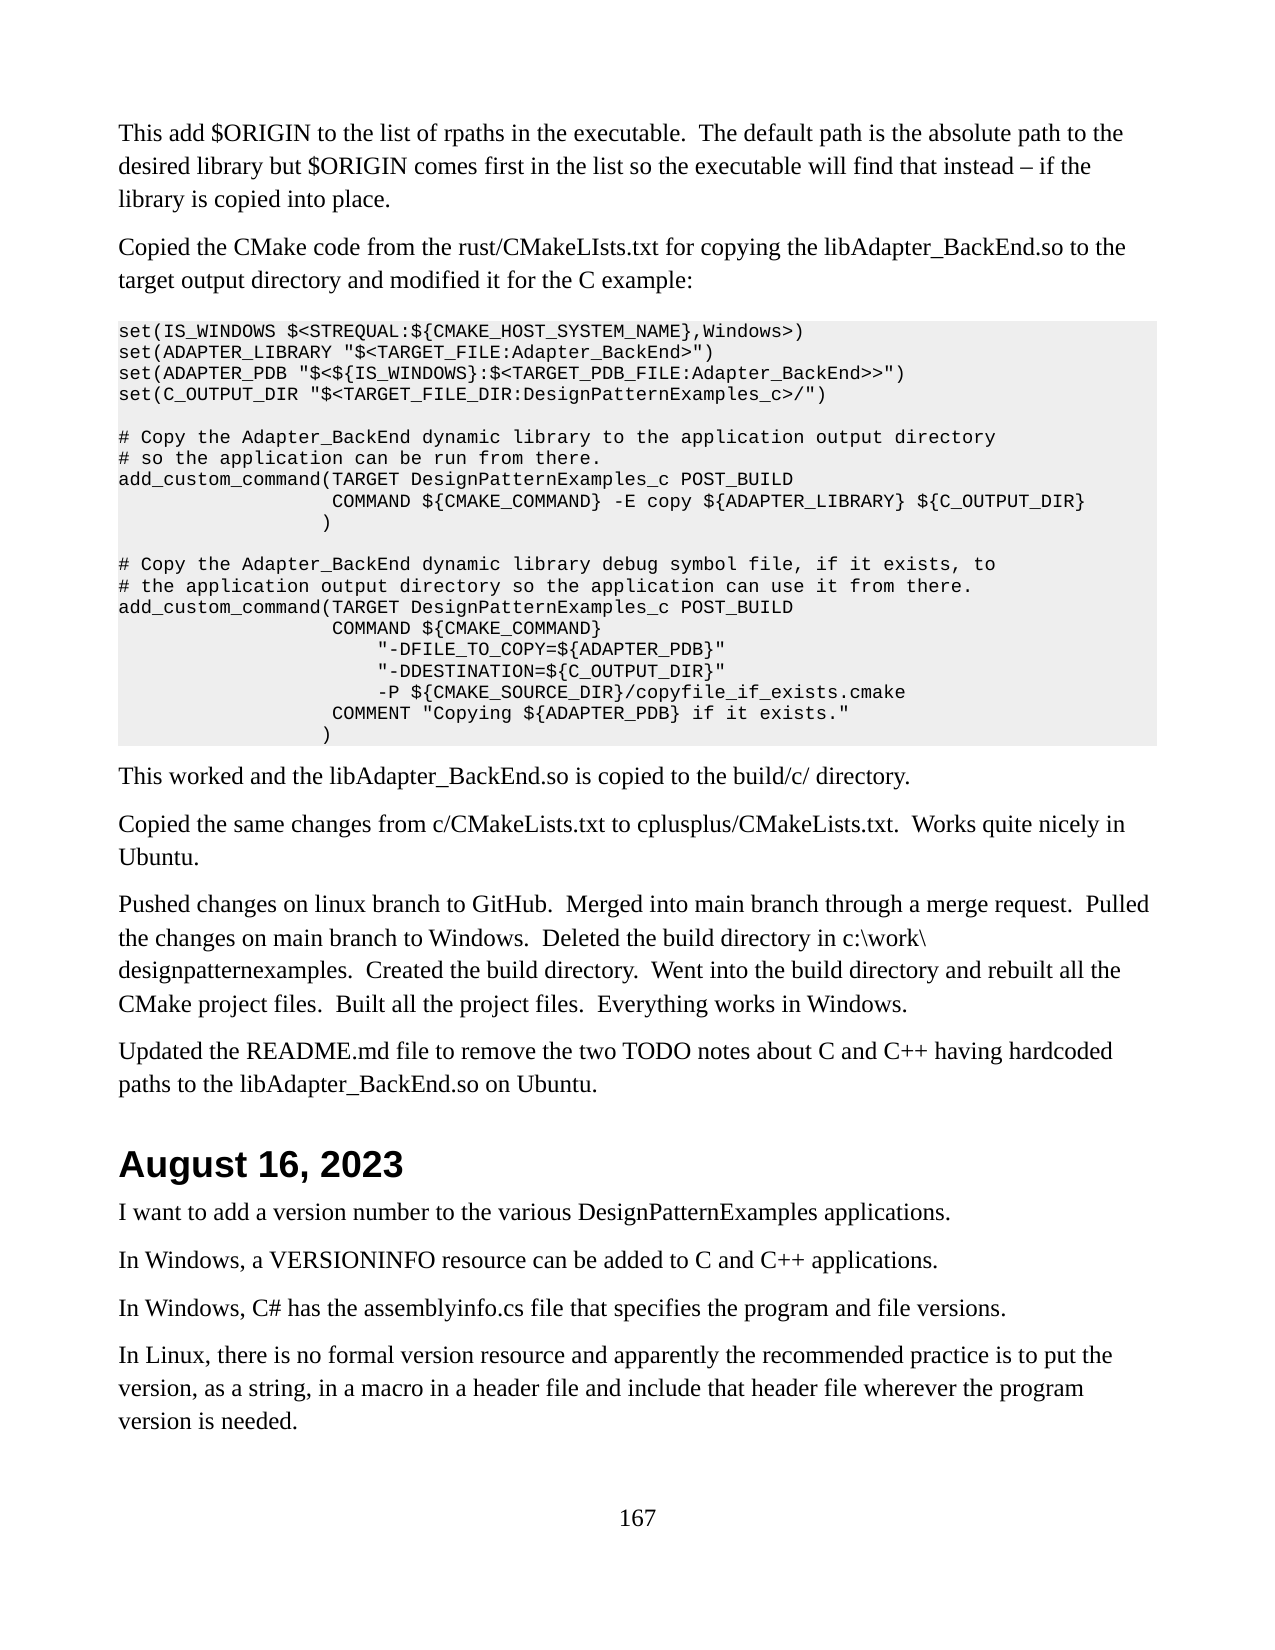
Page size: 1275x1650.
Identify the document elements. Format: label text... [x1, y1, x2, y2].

text # the application output directory so the application can use it from there. [118, 576, 1157, 598]
text ) [118, 725, 1157, 746]
text I want to add a version number to the various DesignPatternExamples applications. [118, 1197, 1157, 1226]
text set(IS_WINDOWS $<STREQUAL:${CMAKE_HOST_SYSTEM_NAME},Windows>) [118, 321, 1157, 343]
text COMMAND ${CMAKE_COMMAND} [118, 619, 1157, 640]
text add_custom_command(TARGET DesignPatternExamples_c POST_BUILD [118, 470, 1157, 491]
text set(ADAPTER_PDB "$<${IS_WINDOWS}:$<TARGET_PDB_FILE:Adapter_BackEnd>>") [118, 364, 1157, 385]
text In Linux, there is no formal version resource and apparently the recommended practice is to put the version, as a string, in a macro in a header file and include that header file wherever the program version is needed. [118, 1340, 1157, 1435]
text ) [118, 513, 1157, 534]
text This worked and the libAdapter_BackEnd.so is copied to the build/c/ directory. [118, 761, 1157, 790]
text # Copy the Adapter_BackEnd dynamic library debug symbol file, if it exists, to [118, 555, 1157, 576]
text COMMAND ${CMAKE_COMMAND} -E copy ${ADAPTER_LIBRARY} ${C_OUTPUT_DIR} [118, 491, 1157, 513]
text -P ${CMAKE_SOURCE_DIR}/copyfile_if_exists.cmake [118, 683, 1157, 704]
text Copied the CMake code from the rust/CMakeLIsts.txt for copying the libAdapter_BackEnd.so to the target output directory and modified it for the C example: [118, 232, 1157, 293]
text Copied the same changes from c/CMakeLists.txt to cplusplus/CMakeLists.txt. Works quite nicely in Ubuntu. [118, 809, 1157, 871]
text Pushed changes on linux branch to GitHub. Merged into main branch through a merge request. Pulled the changes on main branch to Windows. Deleted the build directory in c:\work\designpatternexamples. Created the build directory. Went into the build directory and rebuilt all the CMake project files. Built all the project files. Everything works in Windows. [118, 889, 1157, 1017]
subtitle August 16, 2023 [118, 1142, 1157, 1185]
text In Windows, C# has the assemblyinfo.cs file that specifies the program and file versions. [118, 1293, 1157, 1321]
text "-DFILE_TO_COPY=${ADAPTER_PDB}" [118, 640, 1157, 661]
text # so the application can be run from there. [118, 449, 1157, 470]
text # Copy the Adapter_BackEnd dynamic library to the application output directory [118, 428, 1157, 449]
text "-DDESTINATION=${C_OUTPUT_DIR}" [118, 661, 1157, 683]
text add_custom_command(TARGET DesignPatternExamples_c POST_BUILD [118, 598, 1157, 619]
text Updated the README.md file to remove the two TODO notes about C and C++ having hardcoded paths to the libAdapter_BackEnd.so on Ubuntu. [118, 1036, 1157, 1098]
text COMMENT "Copying ${ADAPTER_PDB} if it exists." [118, 704, 1157, 725]
text set(C_OUTPUT_DIR "$<TARGET_FILE_DIR:DesignPatternExamples_c>/") [118, 385, 1157, 406]
text set(ADAPTER_LIBRARY "$<TARGET_FILE:Adapter_BackEnd>") [118, 343, 1157, 364]
text In Windows, a VERSIONINFO resource can be added to C and C++ applications. [118, 1245, 1157, 1274]
text This add $ORIGIN to the list of rpaths in the executable. The default path is the absolute path to the desired library but $ORIGIN comes first in the list so the executable will find that instead – if the library is copied into place. [118, 118, 1157, 213]
